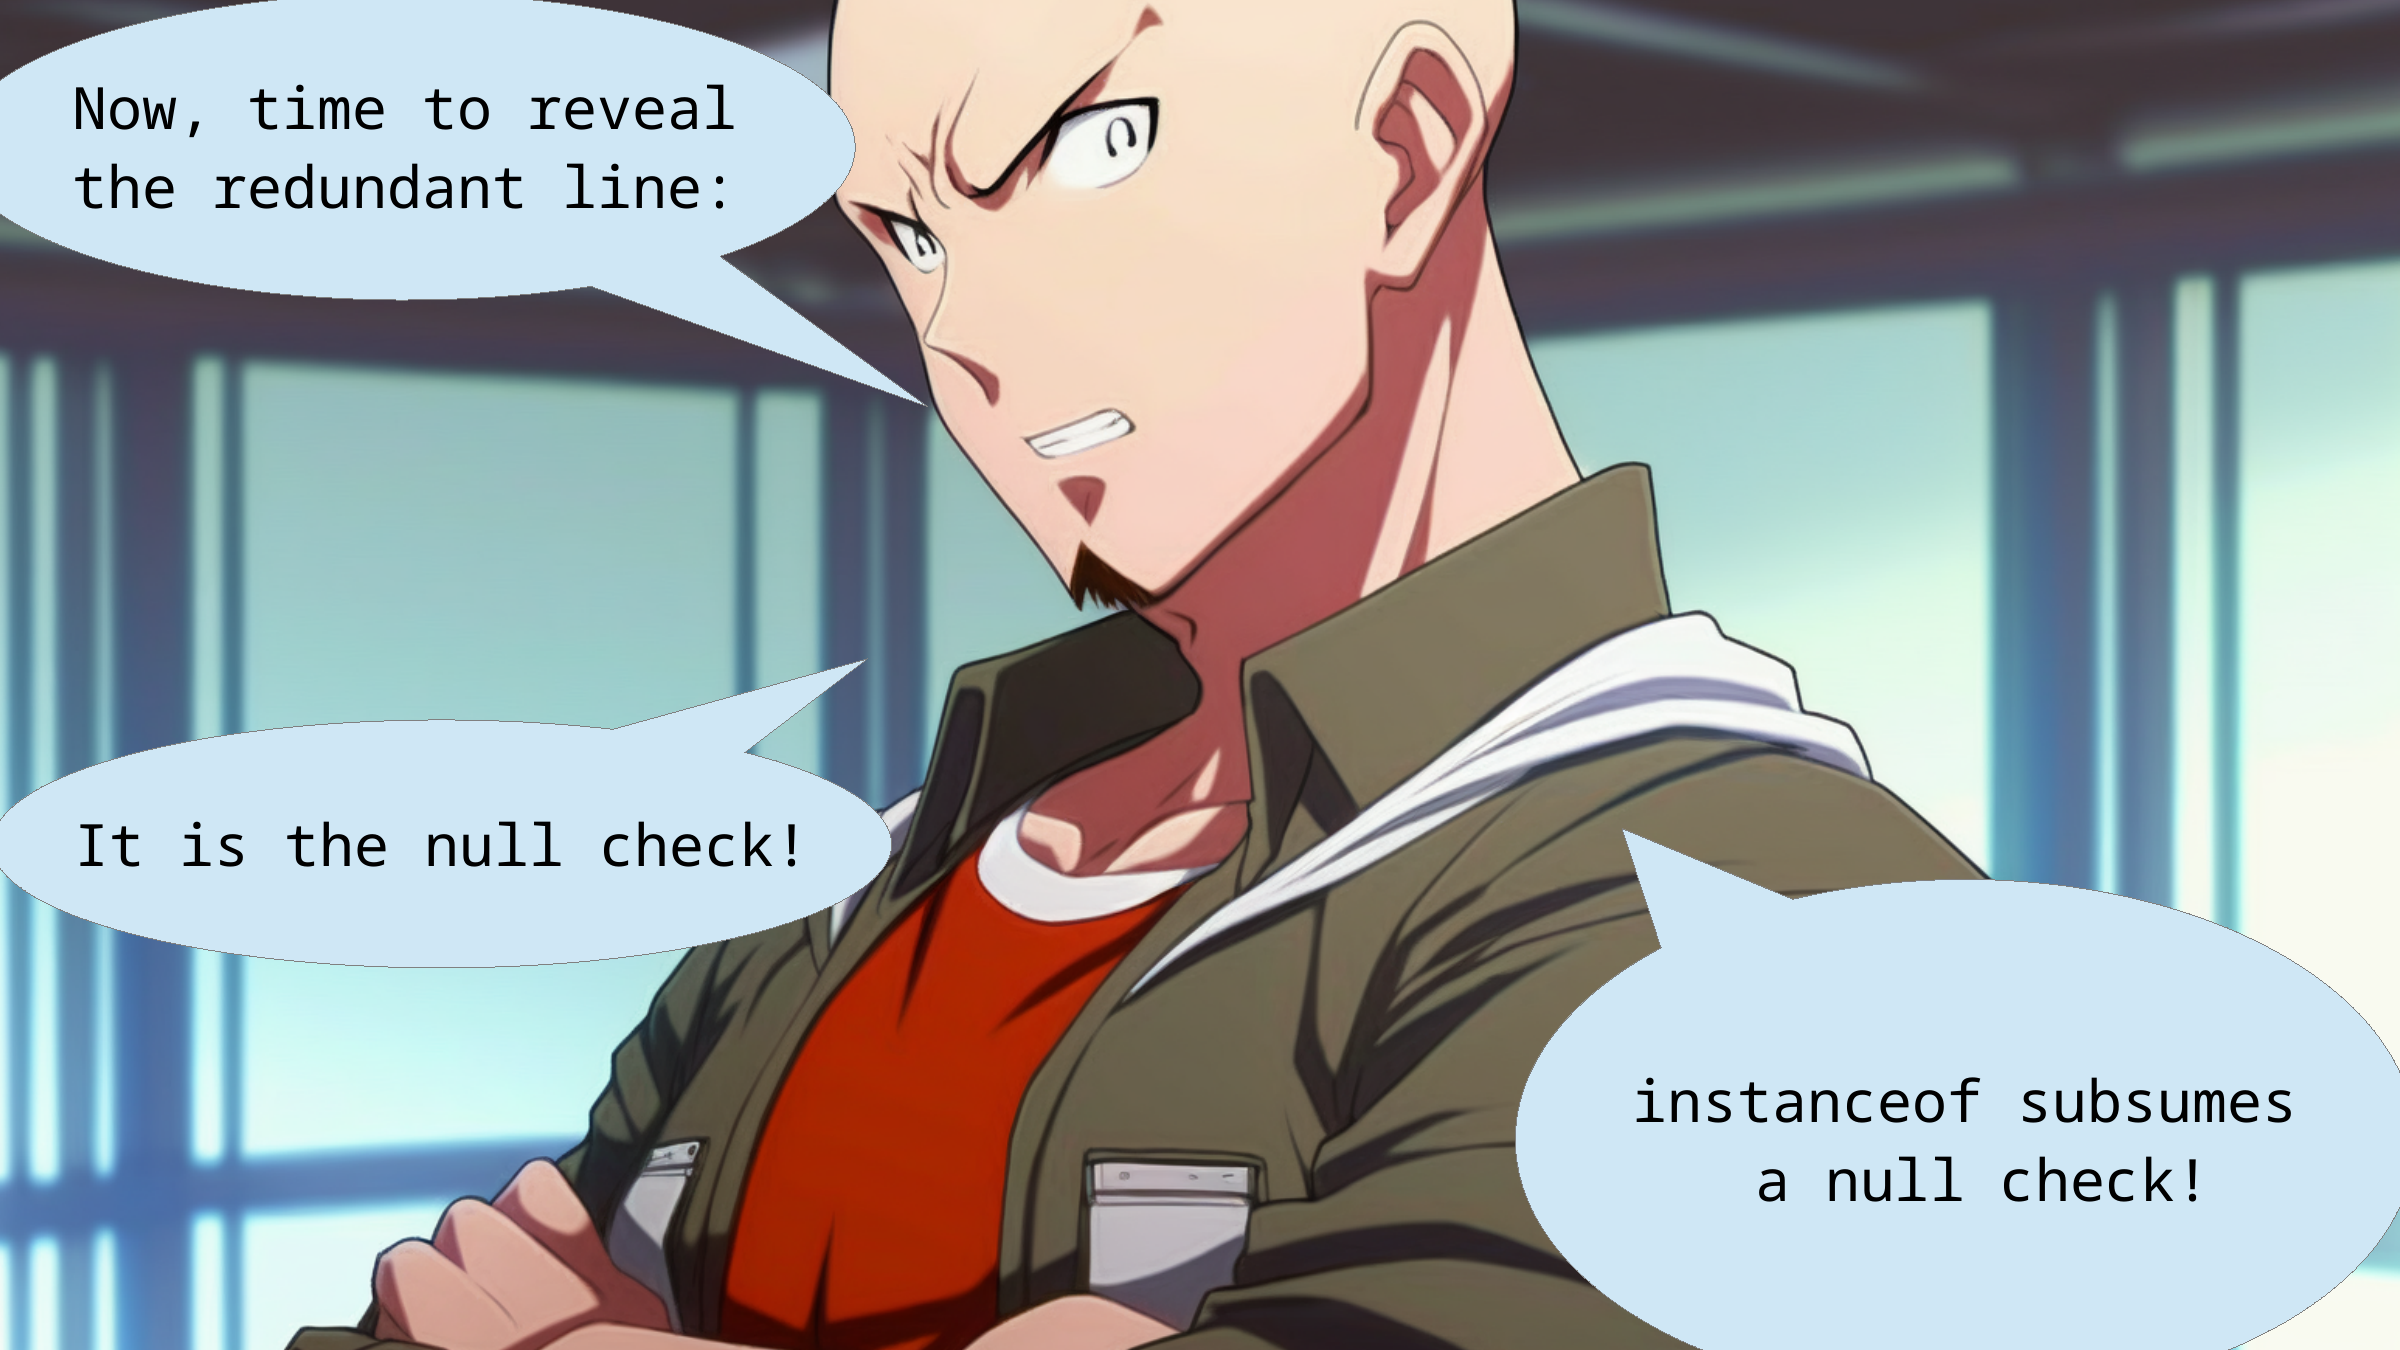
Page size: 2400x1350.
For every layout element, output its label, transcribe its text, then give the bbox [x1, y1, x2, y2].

picture [0, 0, 2400, 1350]
text_box instanceof subsumes a null check! [1515, 828, 2400, 1350]
picture [2231, 1209, 2400, 1350]
text_box Now, time to reveal the redundant line: [0, 0, 928, 407]
text_box It is the null check! [0, 658, 892, 968]
picture [0, 0, 267, 79]
